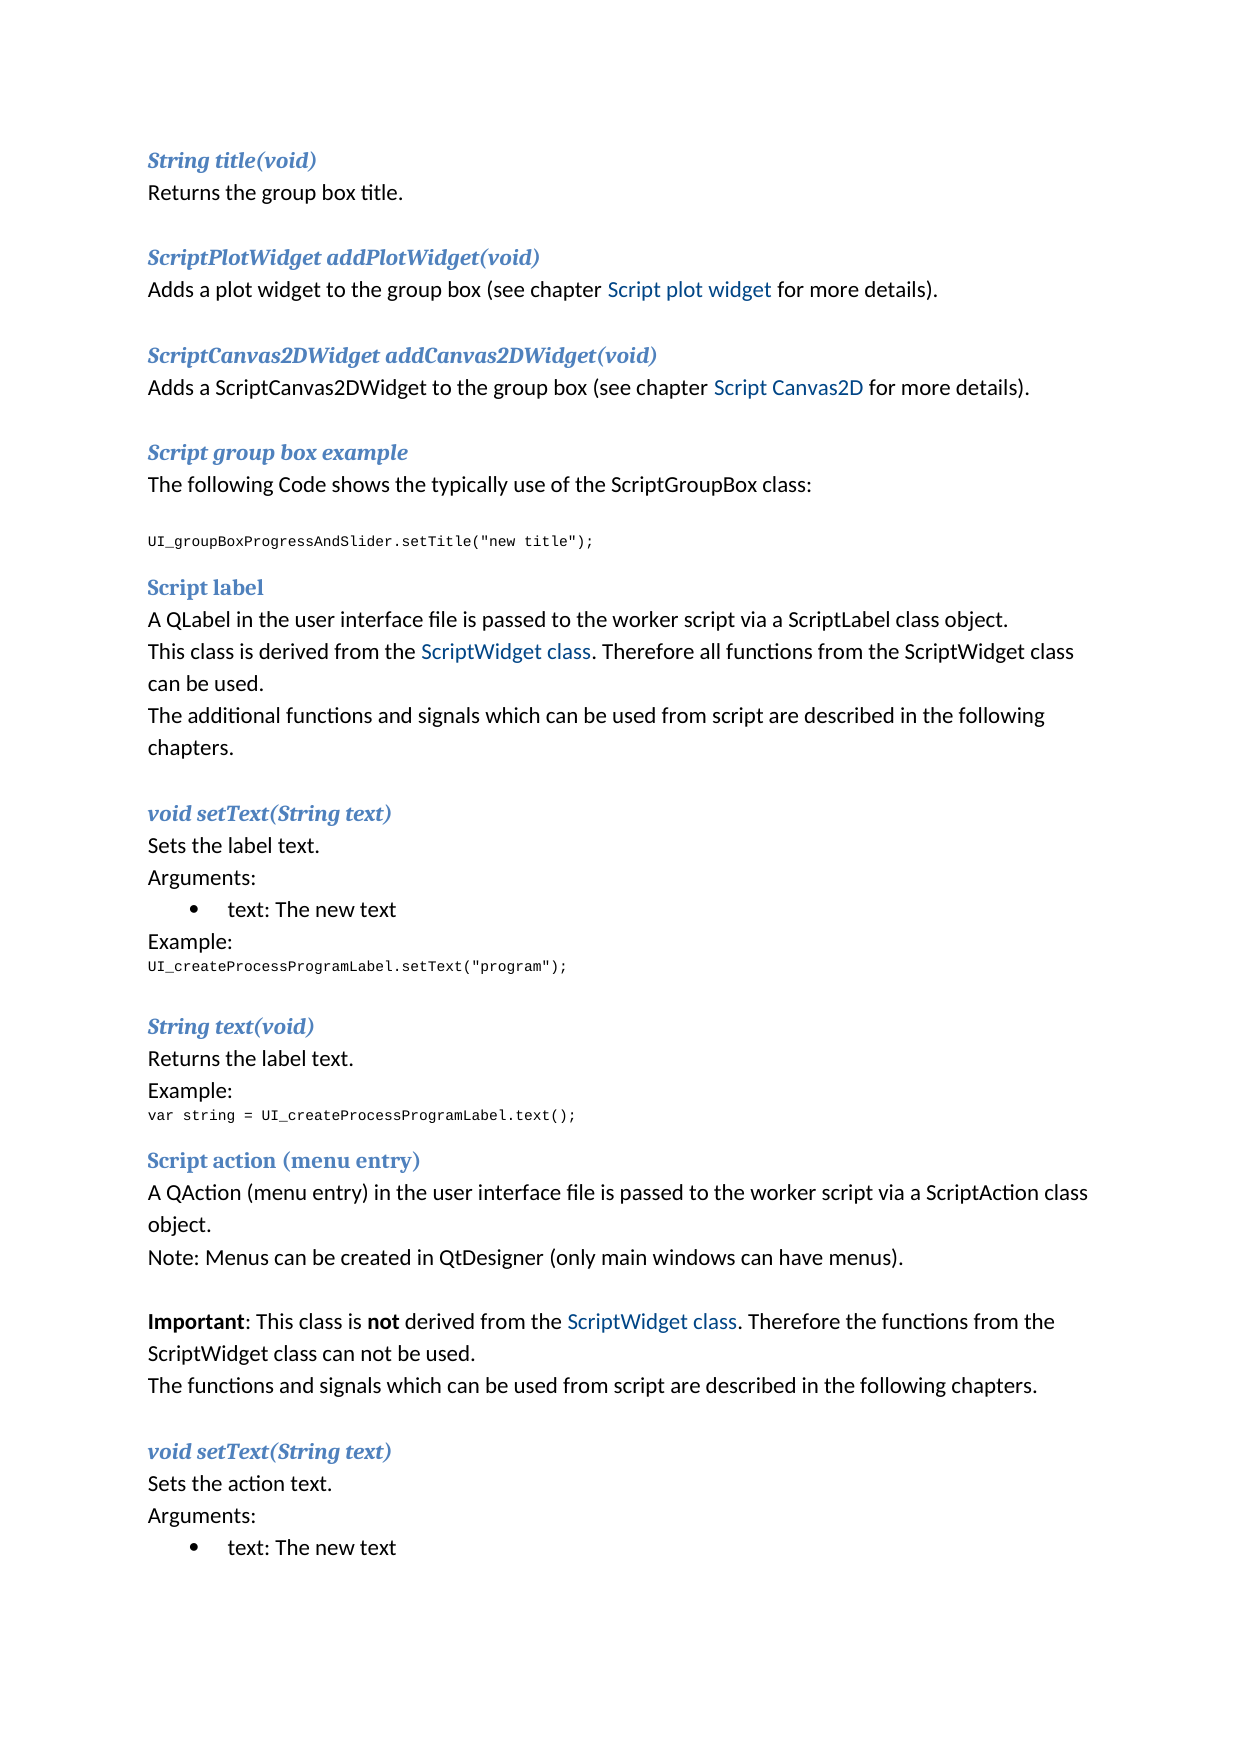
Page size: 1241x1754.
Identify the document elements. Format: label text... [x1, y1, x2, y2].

text var string = UI_createProcessProgramLabel.text(); [148, 1108, 1093, 1125]
text UI_createProcessProgramLabel.setText("program"); [148, 960, 1093, 976]
list text: The new text [190, 1533, 1093, 1561]
text Adds a ScriptCanvas2DWidget to the group box (see chapter Script Canvas2D for more details). [148, 373, 1093, 401]
subtitle Script group box example [148, 440, 1093, 466]
subtitle void setText(String text) [148, 801, 1093, 827]
subtitle void setText(String text) [148, 1439, 1093, 1465]
text A QAction (menu entry) in the user interface file is passed to the worker script via a ScriptAction class object. [148, 1178, 1093, 1238]
text Arguments: [148, 863, 1093, 891]
subtitle Script label [148, 574, 1093, 601]
text Adds a plot widget to the group box (see chapter Script plot widget for more details). [148, 275, 1093, 303]
text Example: [148, 927, 1093, 956]
text Arguments: [148, 1501, 1093, 1529]
text The following Code shows the typically use of the ScriptGroupBox class: [148, 470, 1093, 498]
text The additional functions and signals which can be used from script are described in the following chapters. [148, 701, 1093, 761]
text The functions and signals which can be used from script are described in the following chapters. [148, 1371, 1093, 1399]
text Example: [148, 1076, 1093, 1104]
subtitle Script action (menu entry) [148, 1148, 1093, 1174]
text A QLabel in the user interface file is passed to the worker script via a ScriptLabel class object. [148, 605, 1093, 633]
text UI_groupBoxProgressAndSlider.setTitle("new title"); [148, 535, 1093, 551]
text Note: Menus can be created in QtDesigner (only main windows can have menus). [148, 1243, 1093, 1271]
subtitle ScriptPlotWidget addPlotWidget(void) [148, 245, 1093, 271]
list text: The new text [190, 895, 1093, 923]
subtitle String text(void) [148, 1014, 1093, 1040]
text Sets the action text. [148, 1469, 1093, 1497]
subtitle String title(void) [148, 148, 1093, 174]
text Important: This class is not derived from the ScriptWidget class. Therefore the functions from the ScriptWidget class can not be used. [148, 1307, 1093, 1367]
text Sets the label text. [148, 831, 1093, 859]
text Returns the label text. [148, 1044, 1093, 1072]
text This class is derived from the ScriptWidget class. Therefore all functions from the ScriptWidget class can be used. [148, 637, 1093, 697]
text Returns the group box title. [148, 178, 1093, 206]
subtitle ScriptCanvas2DWidget addCanvas2DWidget(void) [148, 343, 1093, 369]
